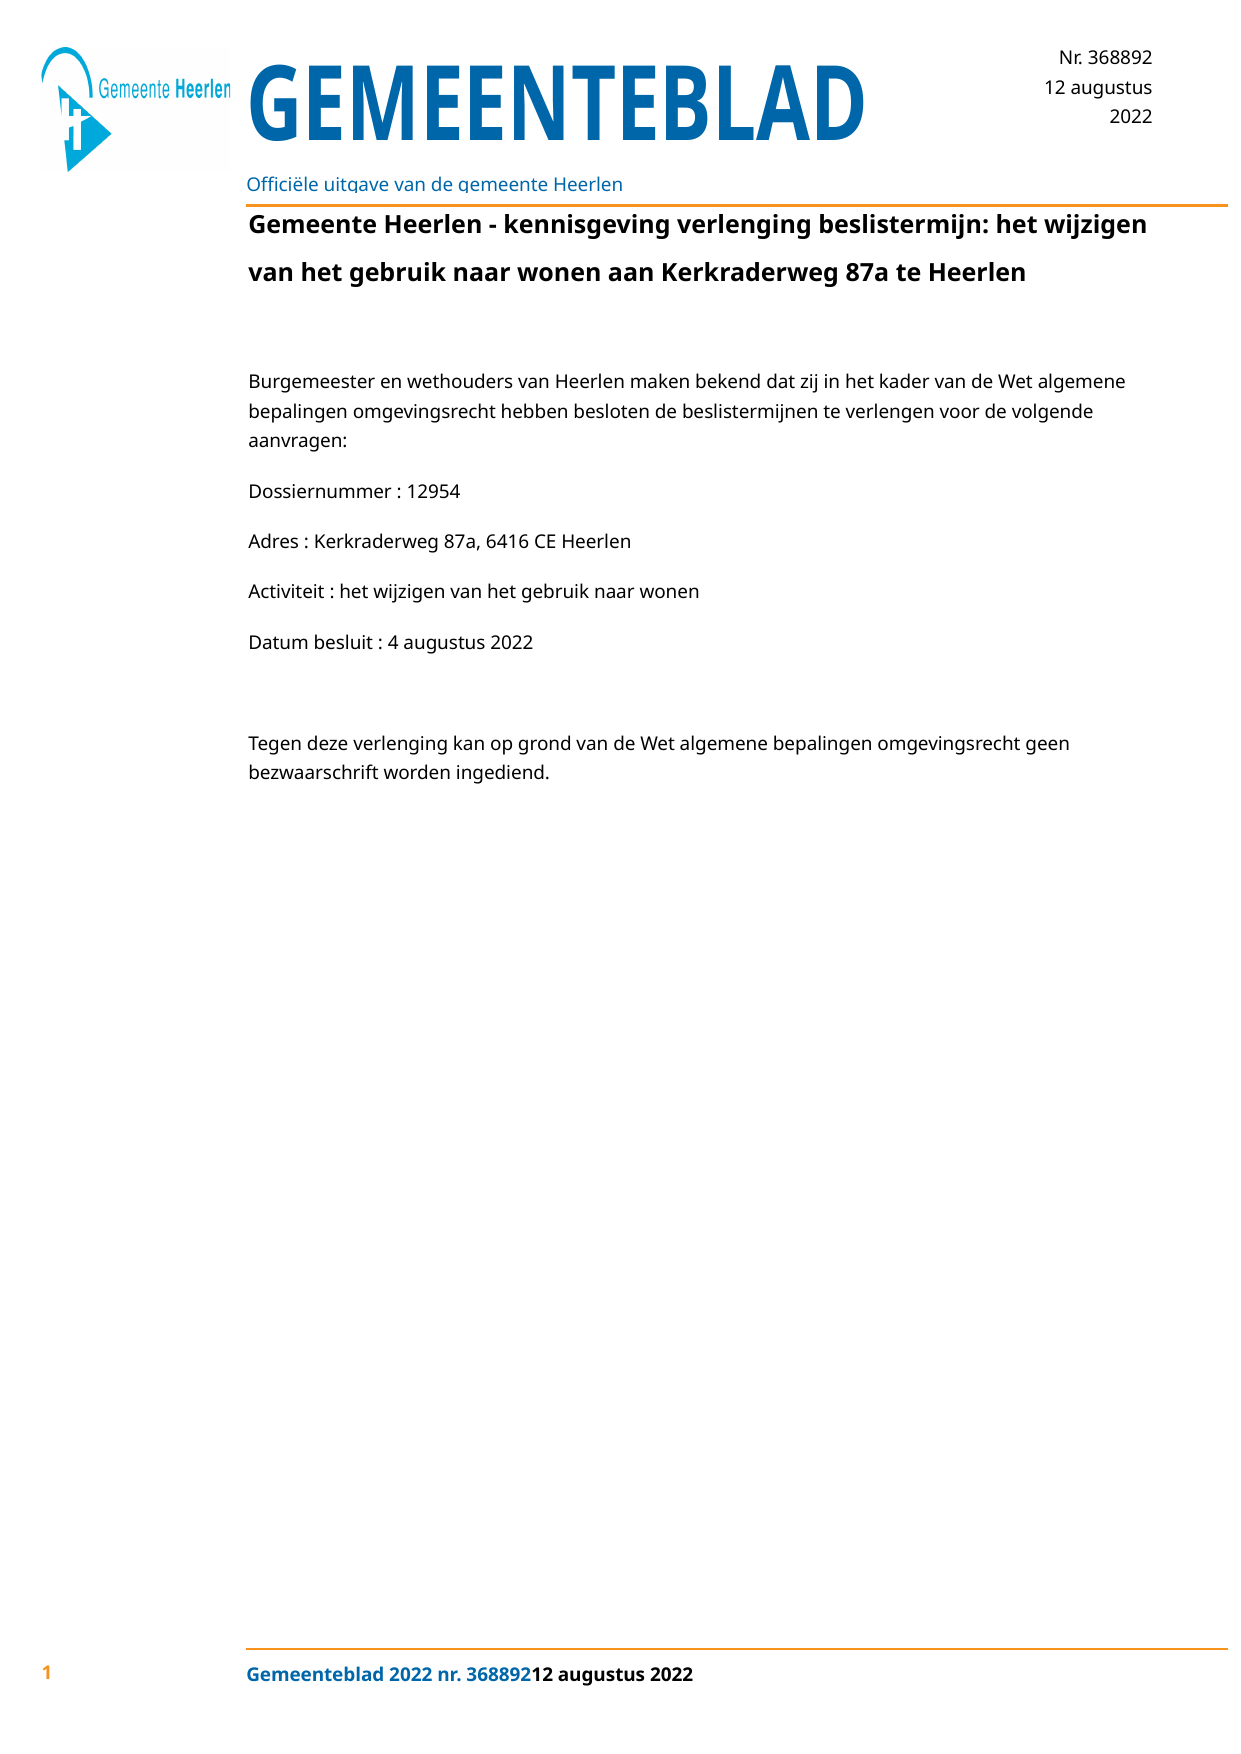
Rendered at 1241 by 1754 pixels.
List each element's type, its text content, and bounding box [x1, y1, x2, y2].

text Burgemeester en wethouders van Heerlen maken bekend dat zij in het kader van de Wet algemene bepalingen omgevingsrecht hebben besloten de beslistermijnen te verlengen voor de volgende aanvragen: [248, 368, 1152, 453]
text Dossiernummer : 12954 [248, 478, 1152, 504]
text Gemeente Heerlen - kennisgeving verlenging beslistermijn: het wijzigen van het gebruik naar wonen aan Kerkraderweg 87a te Heerlen [248, 207, 1152, 288]
text Tegen deze verlenging kan op grond van de Wet algemene bepalingen omgevingsrecht geen bezwaarschrift worden ingediend. [248, 730, 1152, 785]
picture [41, 47, 231, 172]
text Activiteit : het wijzigen van het gebruik naar wonen [248, 579, 1152, 604]
text Adres : Kerkraderweg 87a, 6416 CE Heerlen [248, 528, 1152, 554]
text Datum besluit : 4 augustus 2022 [248, 629, 1152, 655]
picture [41, 47, 59, 70]
